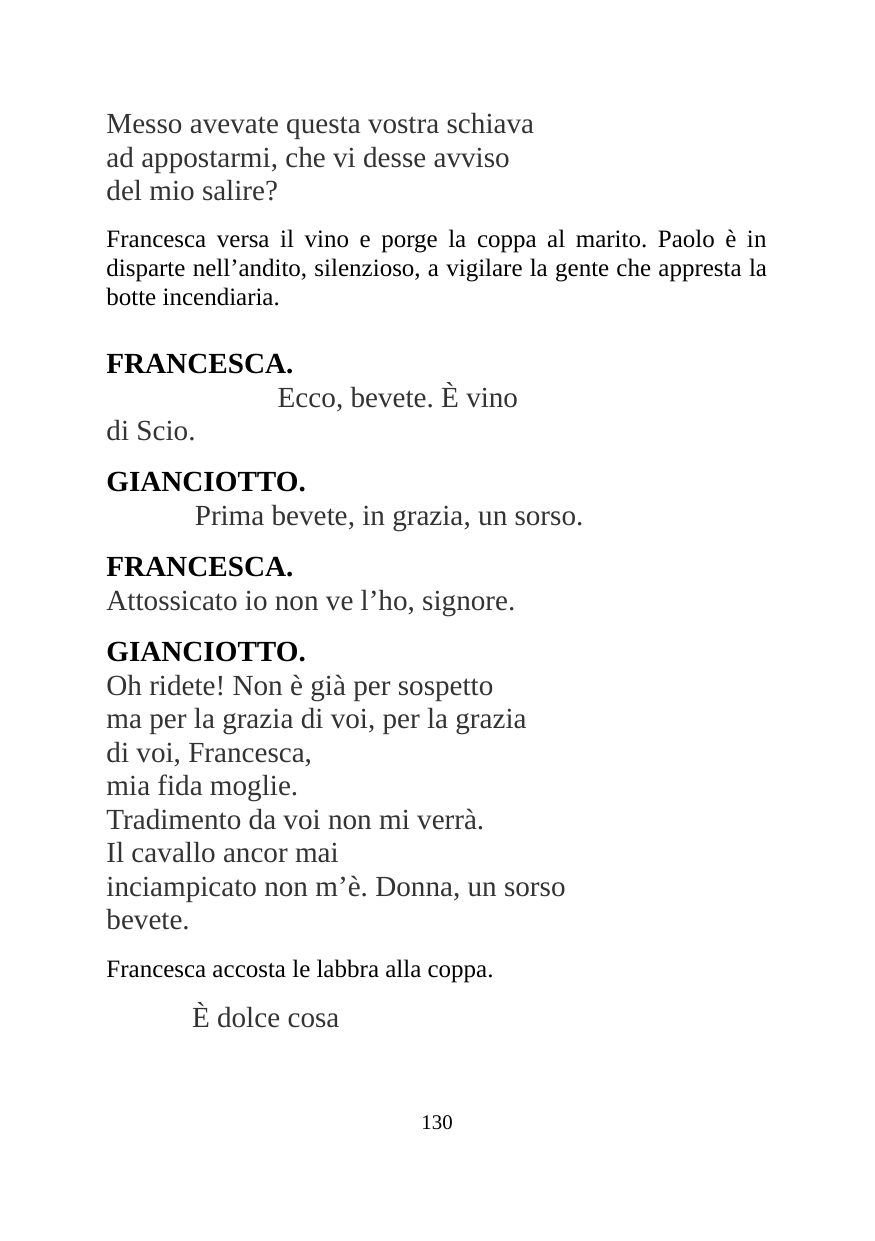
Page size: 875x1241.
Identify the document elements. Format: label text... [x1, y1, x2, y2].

text di Scio. [106, 413, 767, 447]
text È dolce cosa [192, 1000, 767, 1034]
text Oh ridete! Non è già per sospetto ma per la grazia di voi, per la grazia di voi, Francesca, mia fida moglie. Tradimento da voi non mi verrà. Il cavallo ancor mai inciampicato non m’è. Donna, un sorso bevete. [106, 668, 767, 936]
text Ecco, bevete. È vino [277, 380, 767, 413]
text Messo avevate questa vostra schiava ad appostarmi, che vi desse avviso del mio salire? [106, 106, 767, 207]
text Attossicato io non ve l’ho, signore. [106, 583, 767, 616]
text Francesca accosta le labbra alla coppa. [106, 954, 767, 982]
text Francesca versa il vino e porge la coppa al marito. Paolo è in disparte nell’andito, silenzioso, a vigilare la gente che appresta la botte incendiaria. [106, 224, 767, 311]
text GIANCIOTTO. [106, 464, 767, 498]
text Prima bevete, in grazia, un sorso. [194, 498, 767, 532]
text GIANCIOTTO. [106, 634, 767, 668]
text FRANCESCA. [106, 549, 767, 583]
text FRANCESCA. [106, 346, 767, 380]
